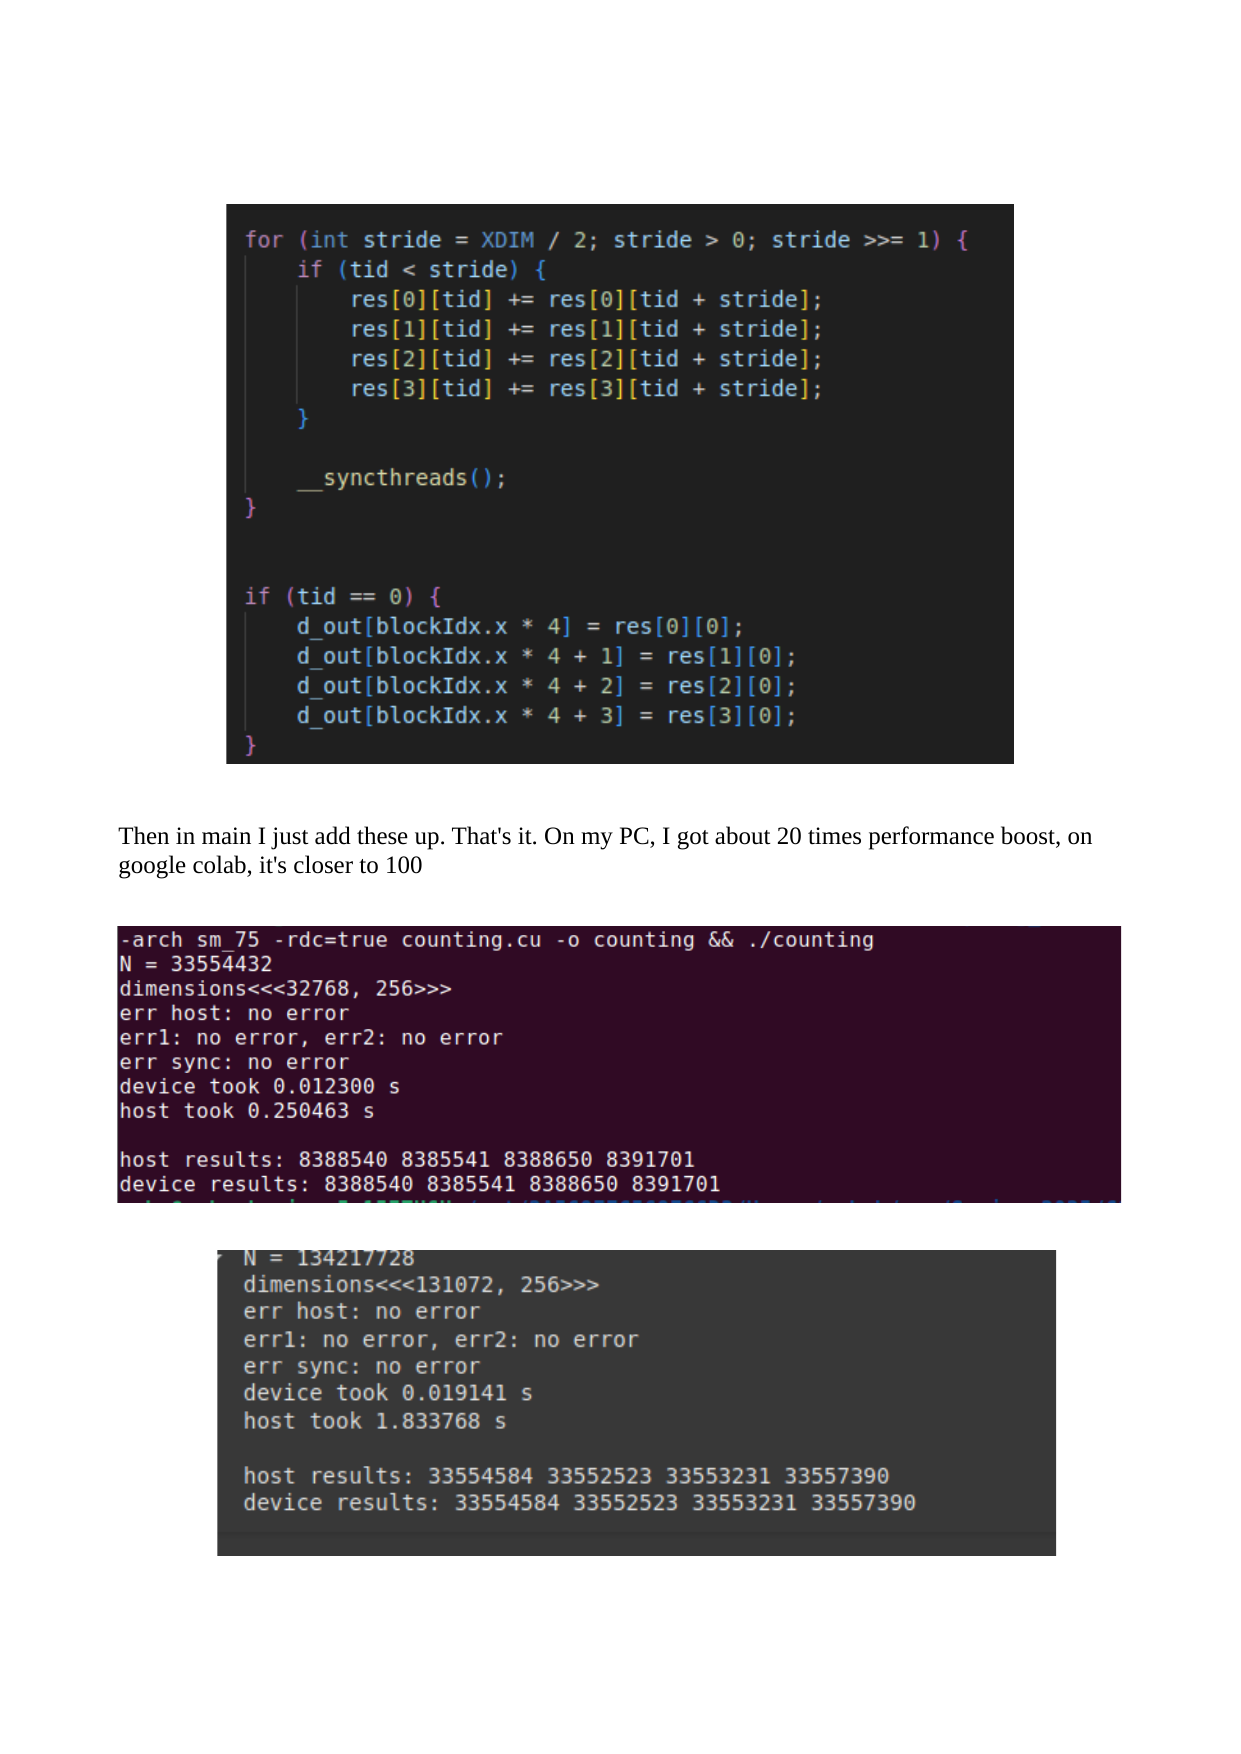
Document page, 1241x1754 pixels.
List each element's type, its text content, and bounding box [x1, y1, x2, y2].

text Then in main I just add these up. That's it. On my PC, I got about 20 times performance boost, on google colab, it's closer to 100 [118, 764, 1122, 907]
picture [117, 926, 1122, 1203]
picture [226, 204, 1014, 764]
picture [217, 1250, 1057, 1556]
